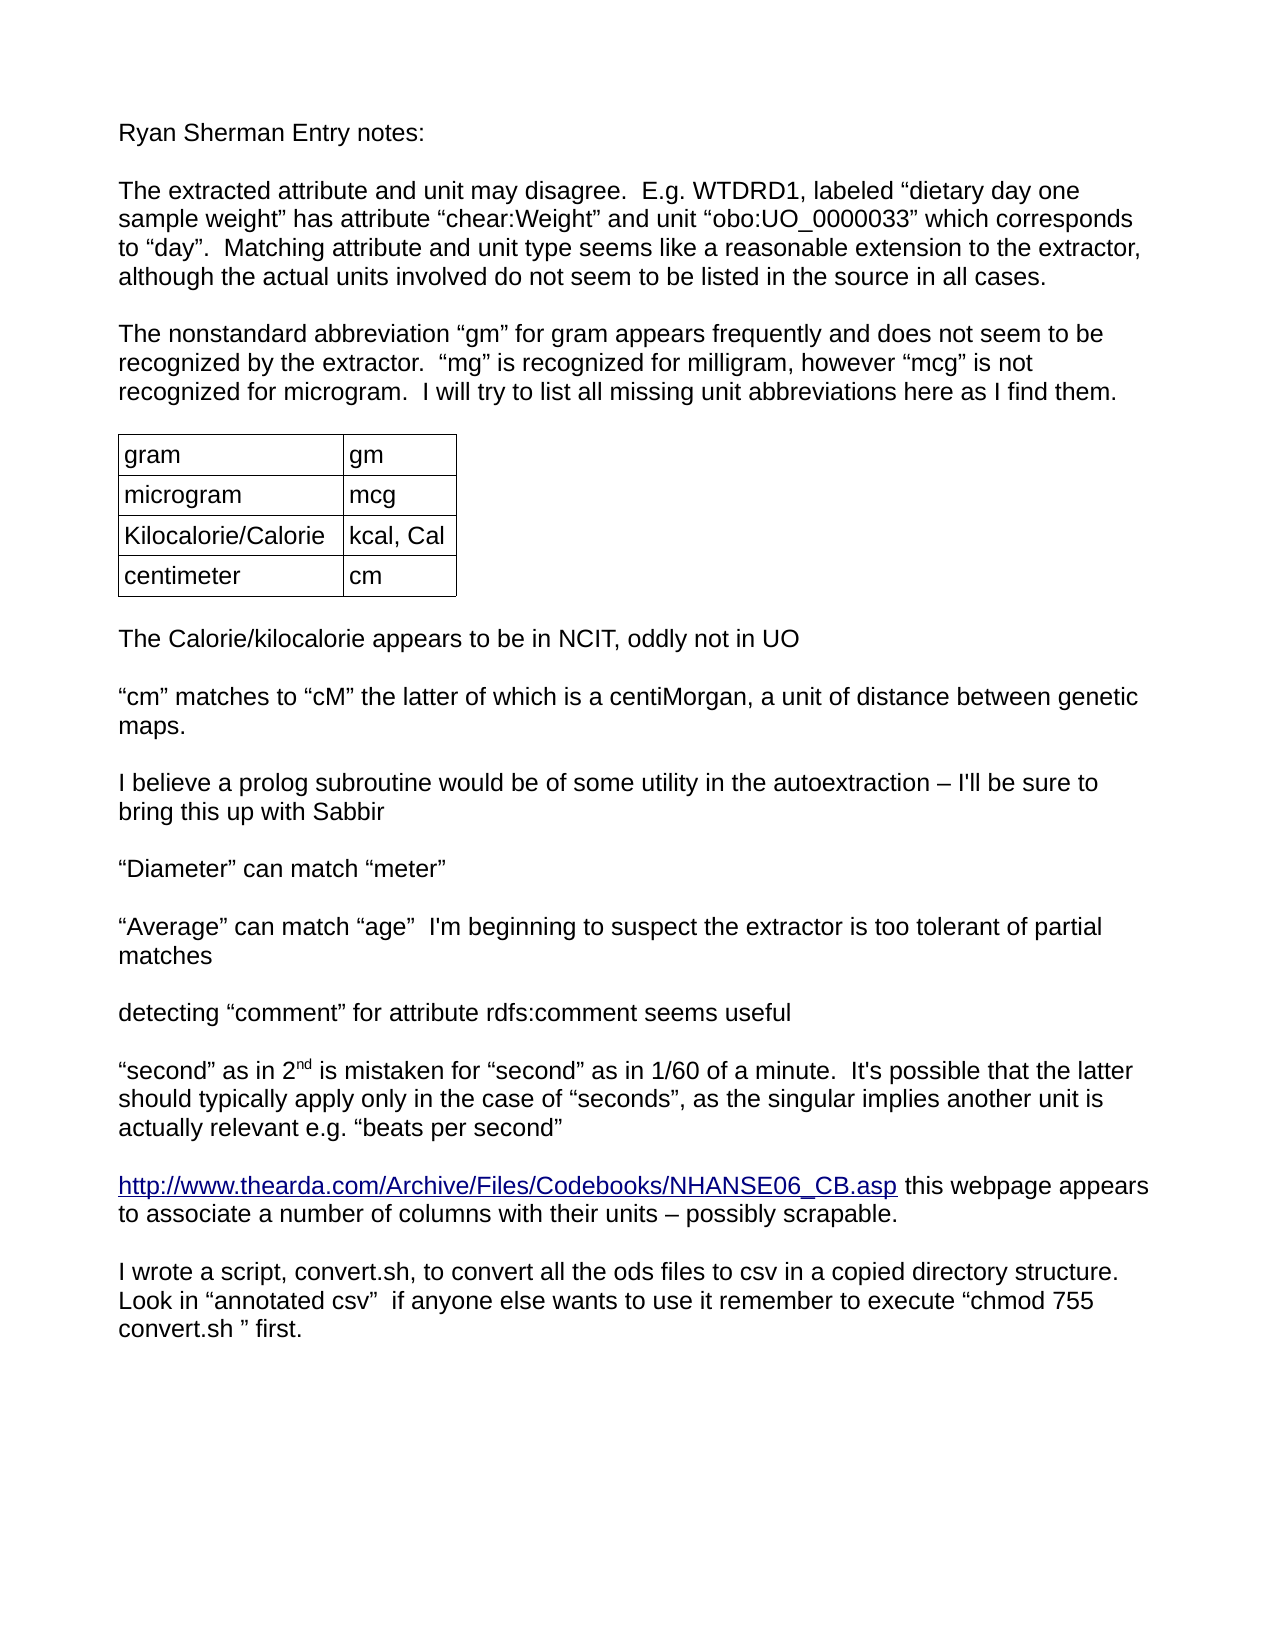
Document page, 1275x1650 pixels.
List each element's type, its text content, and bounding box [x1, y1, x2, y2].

table_header gm [344, 435, 456, 475]
table_cell Kilocalorie/Calorie [119, 516, 343, 555]
table_cell microgram [119, 476, 343, 515]
table_cell cm [344, 556, 456, 596]
text The extracted attribute and unit may disagree. E.g. WTDRD1, labeled “dietary day one sample weight” has attribute “chear:Weight” and unit “obo:UO_0000033” which corresponds to “day”. Matching attribute and unit type seems like a reasonable extension to the extractor, although the actual units involved do not seem to be listed in the source in all cases. [118, 176, 1157, 291]
text detecting “comment” for attribute rdfs:comment seems useful [118, 998, 1157, 1027]
text Ryan Sherman Entry notes: [118, 118, 1157, 147]
text http://www.thearda.com/Archive/Files/Codebooks/NHANSE06_CB.asp this webpage appears to associate a number of columns with their units – possibly scrapable. [118, 1171, 1157, 1228]
text The nonstandard abbreviation “gm” for gram appears frequently and does not seem to be recognized by the extractor. “mg” is recognized for milligram, however “mcg” is not recognized for microgram. I will try to list all missing unit abbreviations here as I find them. [118, 319, 1157, 406]
text The Calorie/kilocalorie appears to be in NCIT, oddly not in UO [118, 624, 1157, 653]
text I wrote a script, convert.sh, to convert all the ods files to csv in a copied directory structure. Look in “annotated csv” if anyone else wants to use it remember to execute “chmod 755 convert.sh ” first. [118, 1257, 1157, 1343]
text “cm” matches to “cM” the latter of which is a centiMorgan, a unit of distance between genetic maps. [118, 682, 1157, 739]
text “Average” can match “age” I'm beginning to suspect the extractor is too tolerant of partial matches [118, 912, 1157, 969]
text “second” as in 2nd is mistaken for “second” as in 1/60 of a minute. It's possible that the latter should typically apply only in the case of “seconds”, as the singular implies another unit is actually relevant e.g. “beats per second” [118, 1056, 1157, 1142]
table_header gram [119, 435, 343, 475]
table_cell centimeter [119, 556, 343, 596]
table_cell mcg [344, 476, 456, 515]
table_cell kcal, Cal [344, 516, 456, 555]
text I believe a prolog subroutine would be of some utility in the autoextraction – I'll be sure to bring this up with Sabbir [118, 768, 1157, 826]
text “Diameter” can match “meter” [118, 854, 1157, 883]
